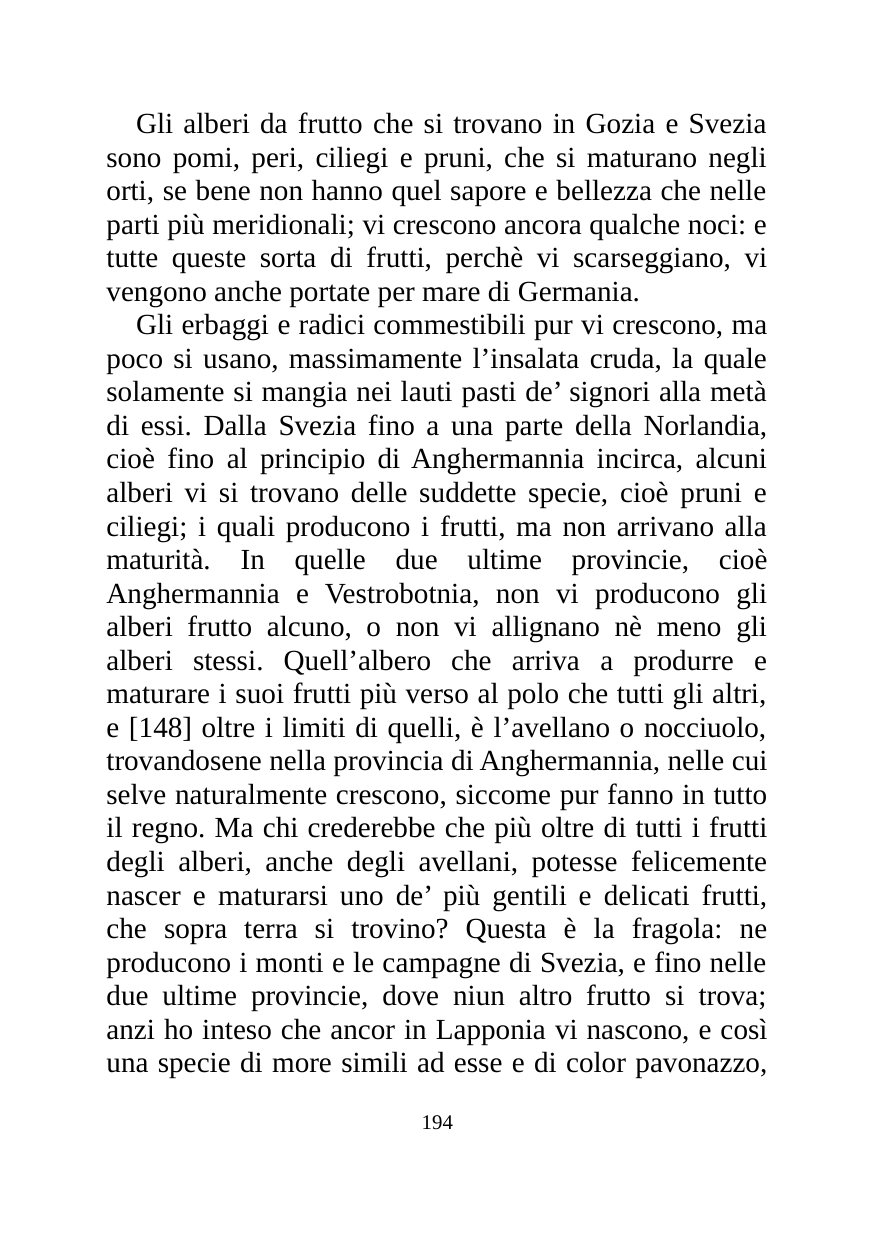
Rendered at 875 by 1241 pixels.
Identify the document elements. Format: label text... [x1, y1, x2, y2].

text Gli alberi da frutto che si trovano in Gozia e Svezia sono pomi, peri, ciliegi e pruni, che si maturano negli orti, se bene non hanno quel sapore e bellezza che nelle parti più meridionali; vi crescono ancora qualche noci: e tutte queste sorta di frutti, perchè vi scarseggiano, vi vengono anche portate per mare di Germania. [106, 106, 768, 307]
text Gli erbaggi e radici commestibili pur vi crescono, ma poco si usano, massimamente l’insalata cruda, la quale solamente si mangia nei lauti pasti de’ signori alla metà di essi. Dalla Svezia fino a una parte della Norlandia, cioè fino al principio di Anghermannia incirca, alcuni alberi vi si trovano delle suddette specie, cioè pruni e ciliegi; i quali producono i frutti, ma non arrivano alla maturità. In quelle due ultime provincie, cioè Anghermannia e Vestrobotnia, non vi producono gli alberi frutto alcuno, o non vi allignano nè meno gli alberi stessi. Quell’albero che arriva a produrre e maturare i suoi frutti più verso al polo che tutti gli altri, e [148] oltre i limiti di quelli, è l’avellano o nocciuolo, trovandosene nella provincia di Anghermannia, nelle cui selve naturalmente crescono, siccome pur fanno in tutto il regno. Ma chi crederebbe che più oltre di tutti i frutti degli alberi, anche degli avellani, potesse felicemente nascer e maturarsi uno de’ più gentili e delicati frutti, che sopra terra si trovino? Questa è la fragola: ne producono i monti e le campagne di Svezia, e fino nelle due ultime provincie, dove niun altro frutto si trova; anzi ho inteso che ancor in Lapponia vi nascono, e così una specie di more simili ad esse e di color pavonazzo, [106, 307, 768, 1079]
